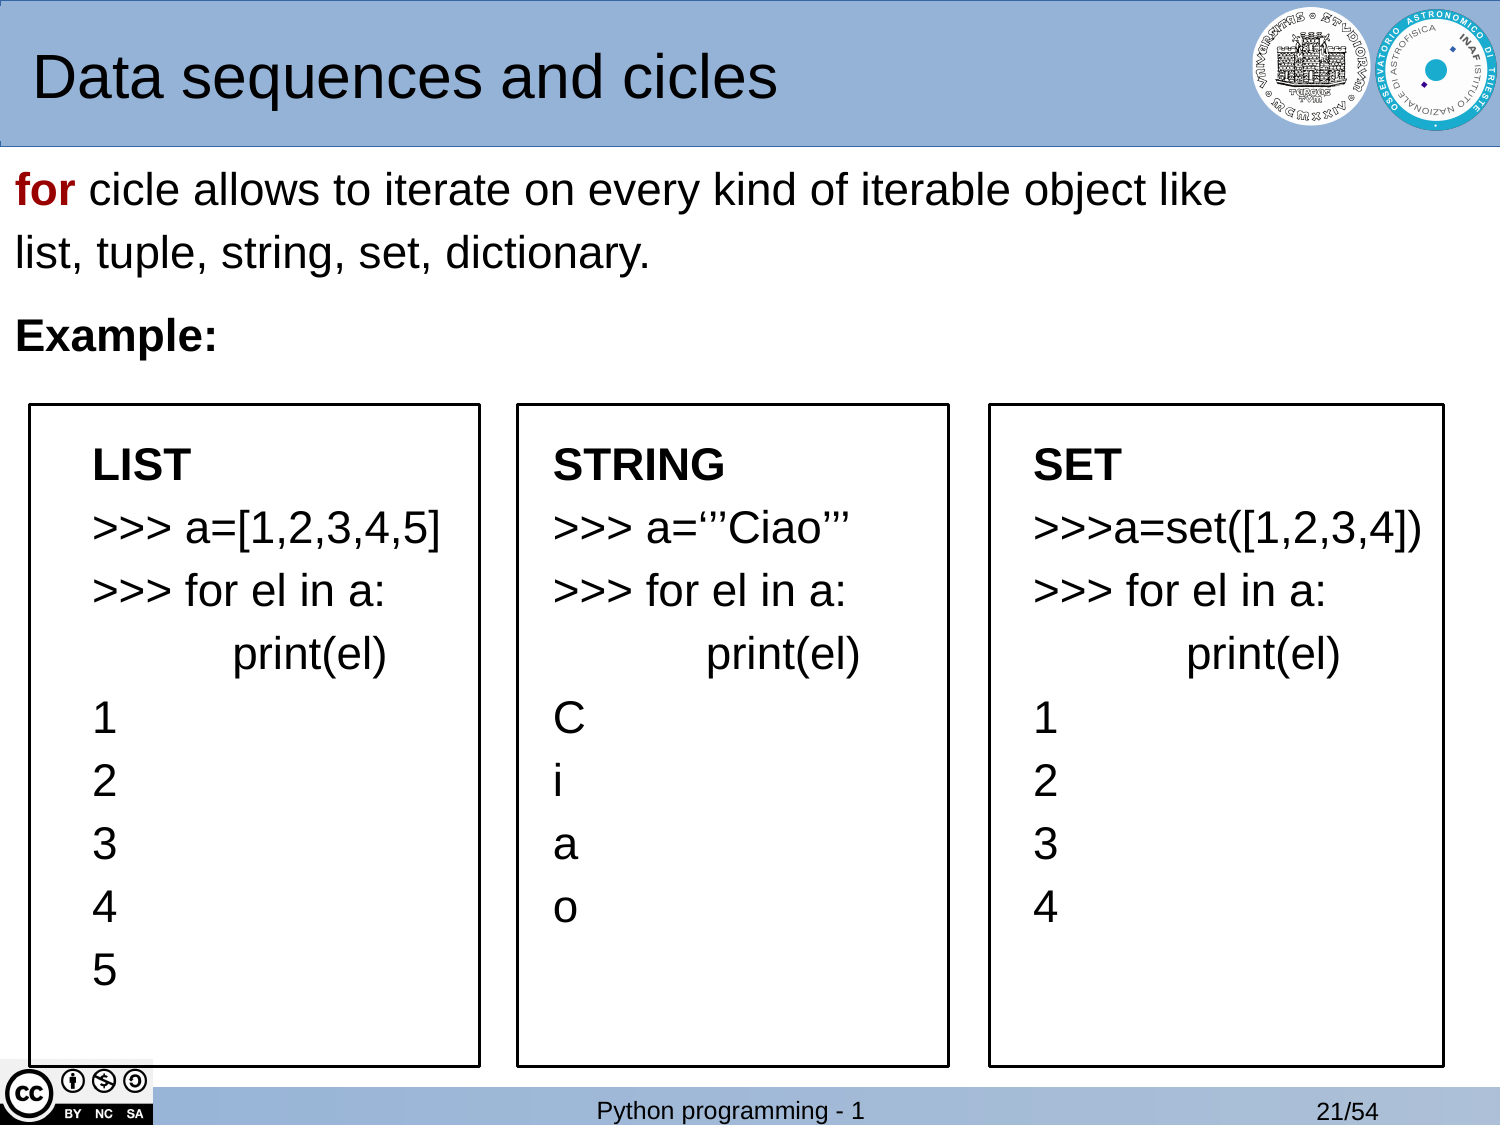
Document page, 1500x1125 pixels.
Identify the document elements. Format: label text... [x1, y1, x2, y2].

picture [0, 1059, 153, 1125]
text_box [989, 404, 1444, 1067]
picture [1253, 0, 1500, 143]
text_box [517, 404, 949, 1067]
list for cicle allows to iterate on every kind of iterable object like list, tuple, string, set, dictionary. Example: [0, 143, 1500, 1000]
text_box Data sequences and cicles [0, 5, 1253, 141]
text_box [29, 404, 480, 1067]
